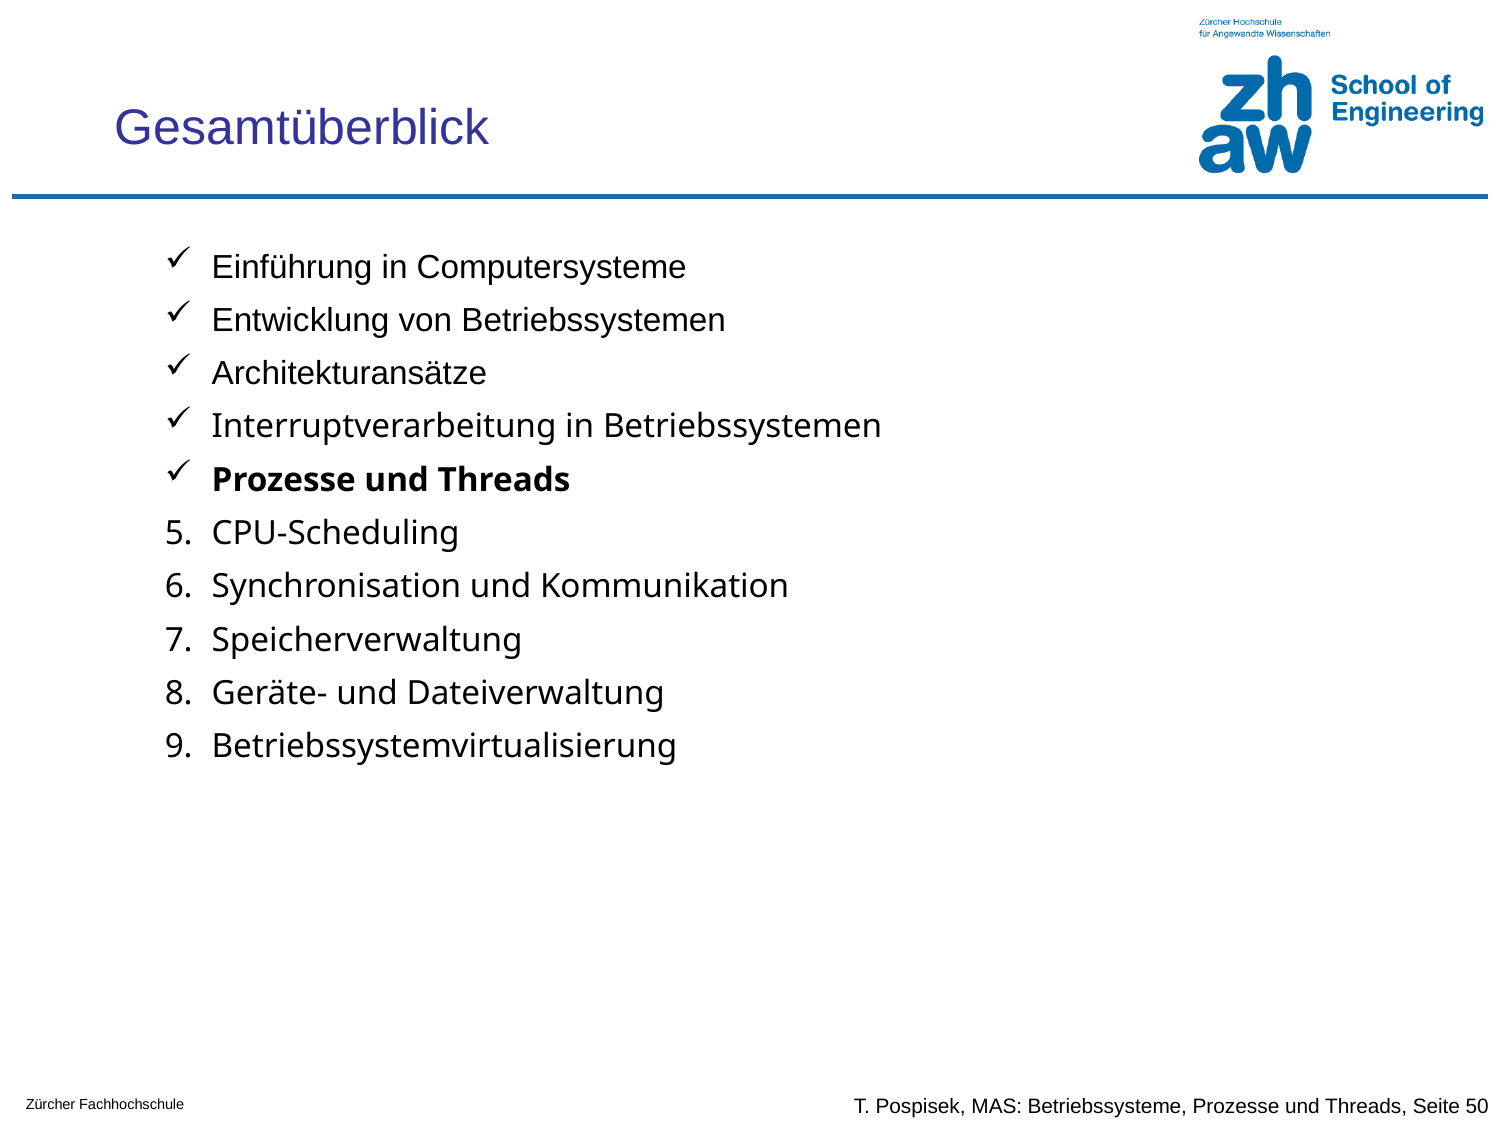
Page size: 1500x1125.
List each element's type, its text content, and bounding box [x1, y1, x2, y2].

title Gesamtüberblick [99, 50, 1379, 163]
text_box Einführung in Computersysteme Entwicklung von Betriebssystemen Architekturansätze Interruptverarbeitung in Betriebssystemen Prozesse und Threads CPU-Scheduling Synchronisation und Kommunikation Speicherverwaltung Geräte- und Dateiverwaltung Betriebssystemvirtualisierung [149, 237, 1363, 1013]
picture [1199, 19, 1483, 173]
